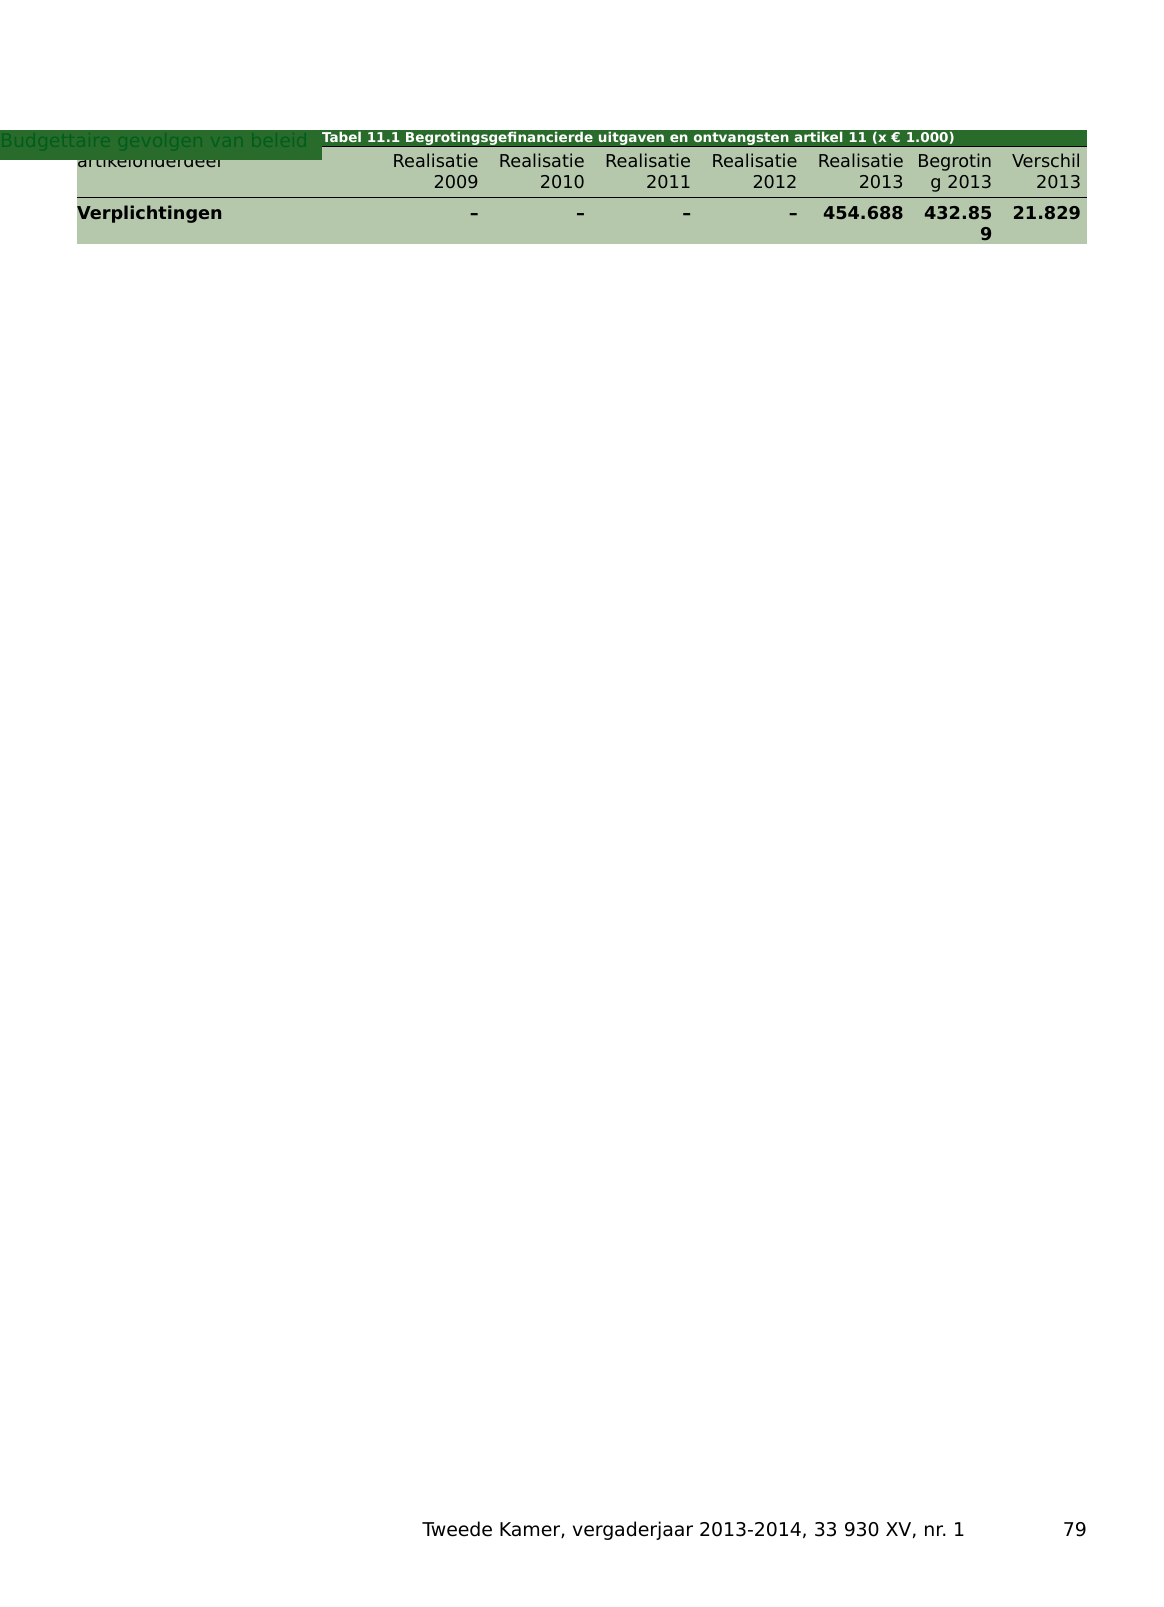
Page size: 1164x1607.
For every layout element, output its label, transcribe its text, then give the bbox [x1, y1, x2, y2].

table_cell 432.859 [909, 198, 998, 244]
table_cell Verplichtingen [77, 198, 378, 244]
table_cell 21.829 [998, 198, 1087, 244]
table_cell 454.688 [803, 198, 909, 244]
table_cell – [591, 198, 697, 244]
table_header Tabel 11.1 Begrotingsgefinancierde uitgaven en ontvangsten artikel 11 (x € 1.000) [0, 130, 1087, 160]
table_cell Realisatie 2011 [591, 147, 697, 197]
table_cell Verschil 2013 [998, 147, 1087, 197]
table_cell – [484, 198, 591, 244]
table_cell artikelonderdeel [77, 147, 378, 197]
table_cell Realisatie 2009 [378, 147, 484, 197]
table_cell – [378, 198, 484, 244]
table_cell Realisatie 2013 [803, 147, 909, 197]
table_cell Begroting 2013 [909, 147, 998, 197]
table_cell – [697, 198, 803, 244]
table_cell Realisatie 2012 [697, 147, 803, 197]
table_cell Realisatie 2010 [484, 147, 591, 197]
